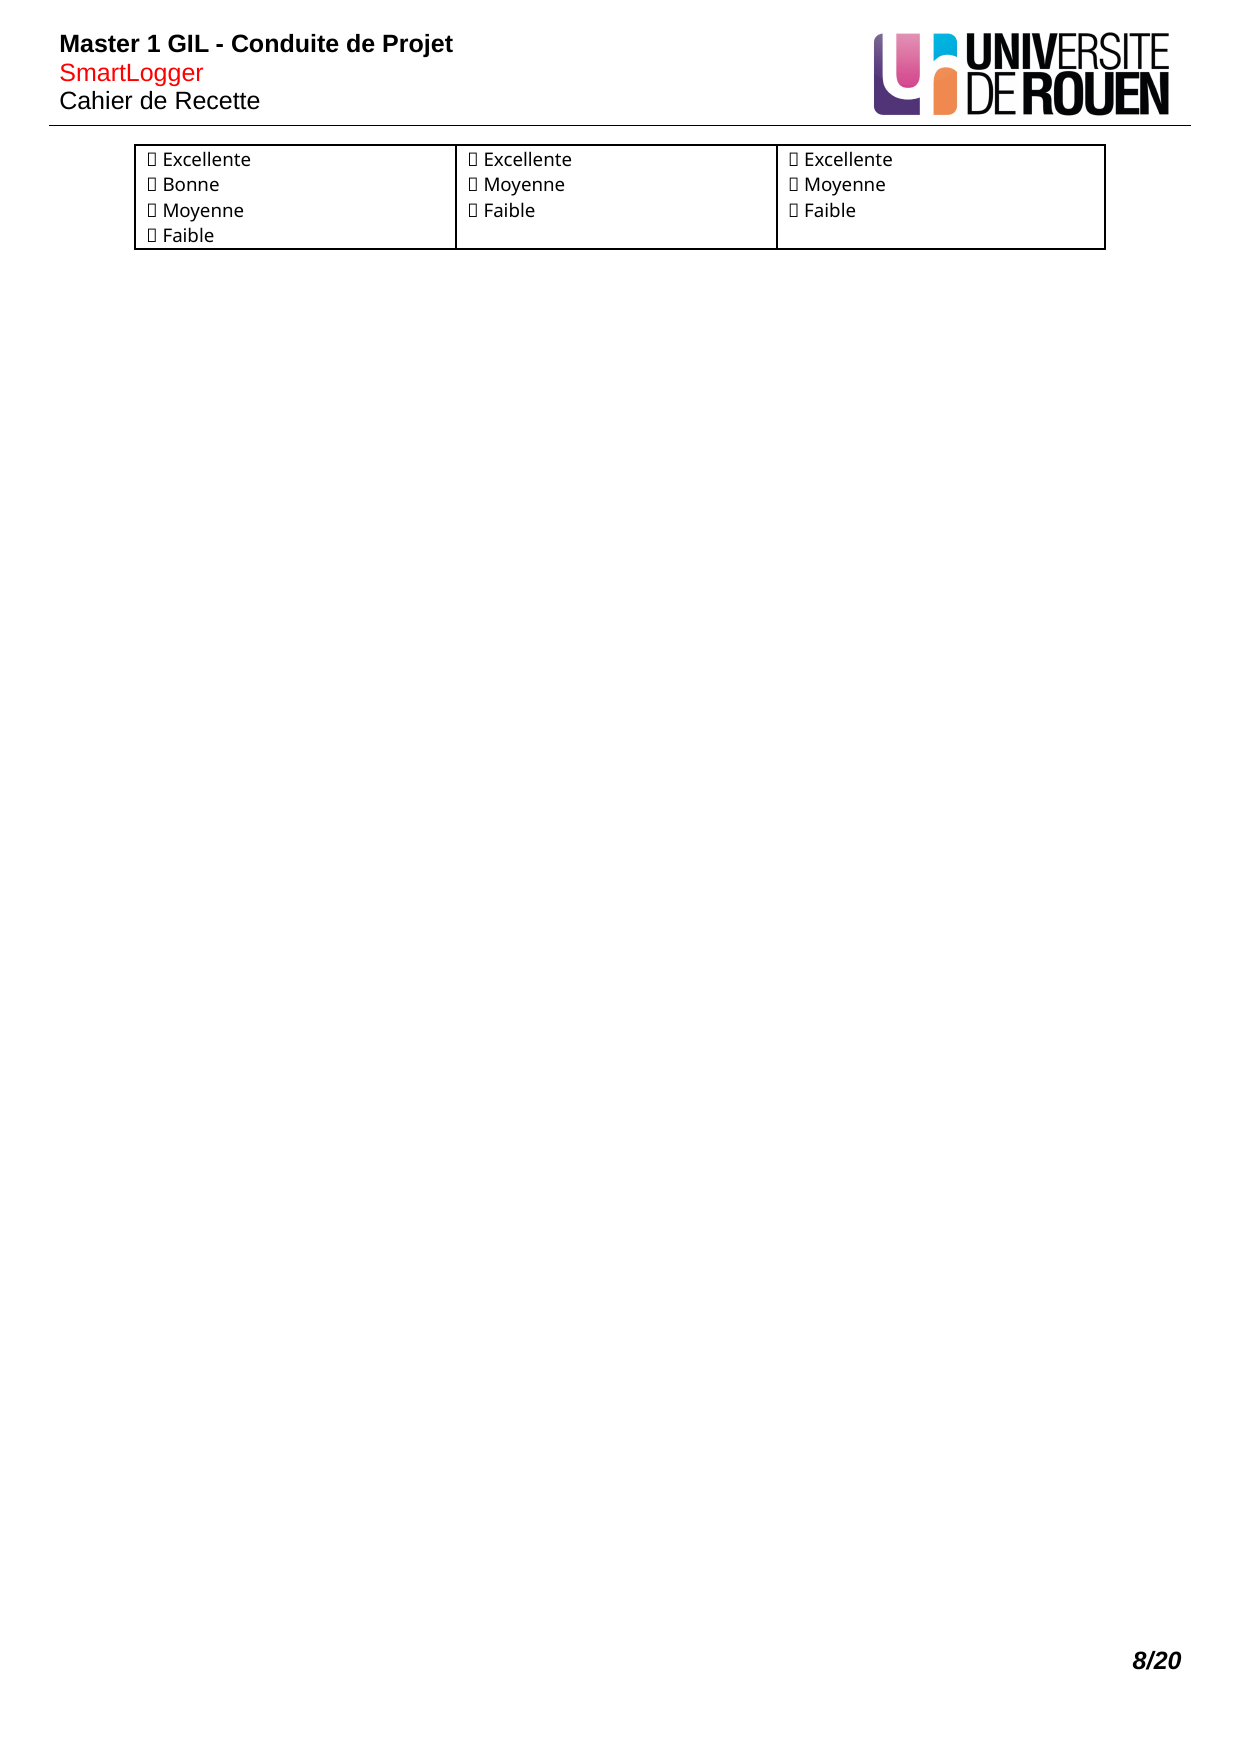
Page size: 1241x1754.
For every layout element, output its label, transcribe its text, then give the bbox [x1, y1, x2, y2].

table_cell  Excellente  Moyenne  Faible [778, 146, 1104, 248]
table_cell  Excellente  Moyenne  Faible [457, 146, 776, 248]
table_cell  Excellente  Bonne  Moyenne  Faible [136, 146, 455, 248]
picture [872, 32, 1170, 118]
